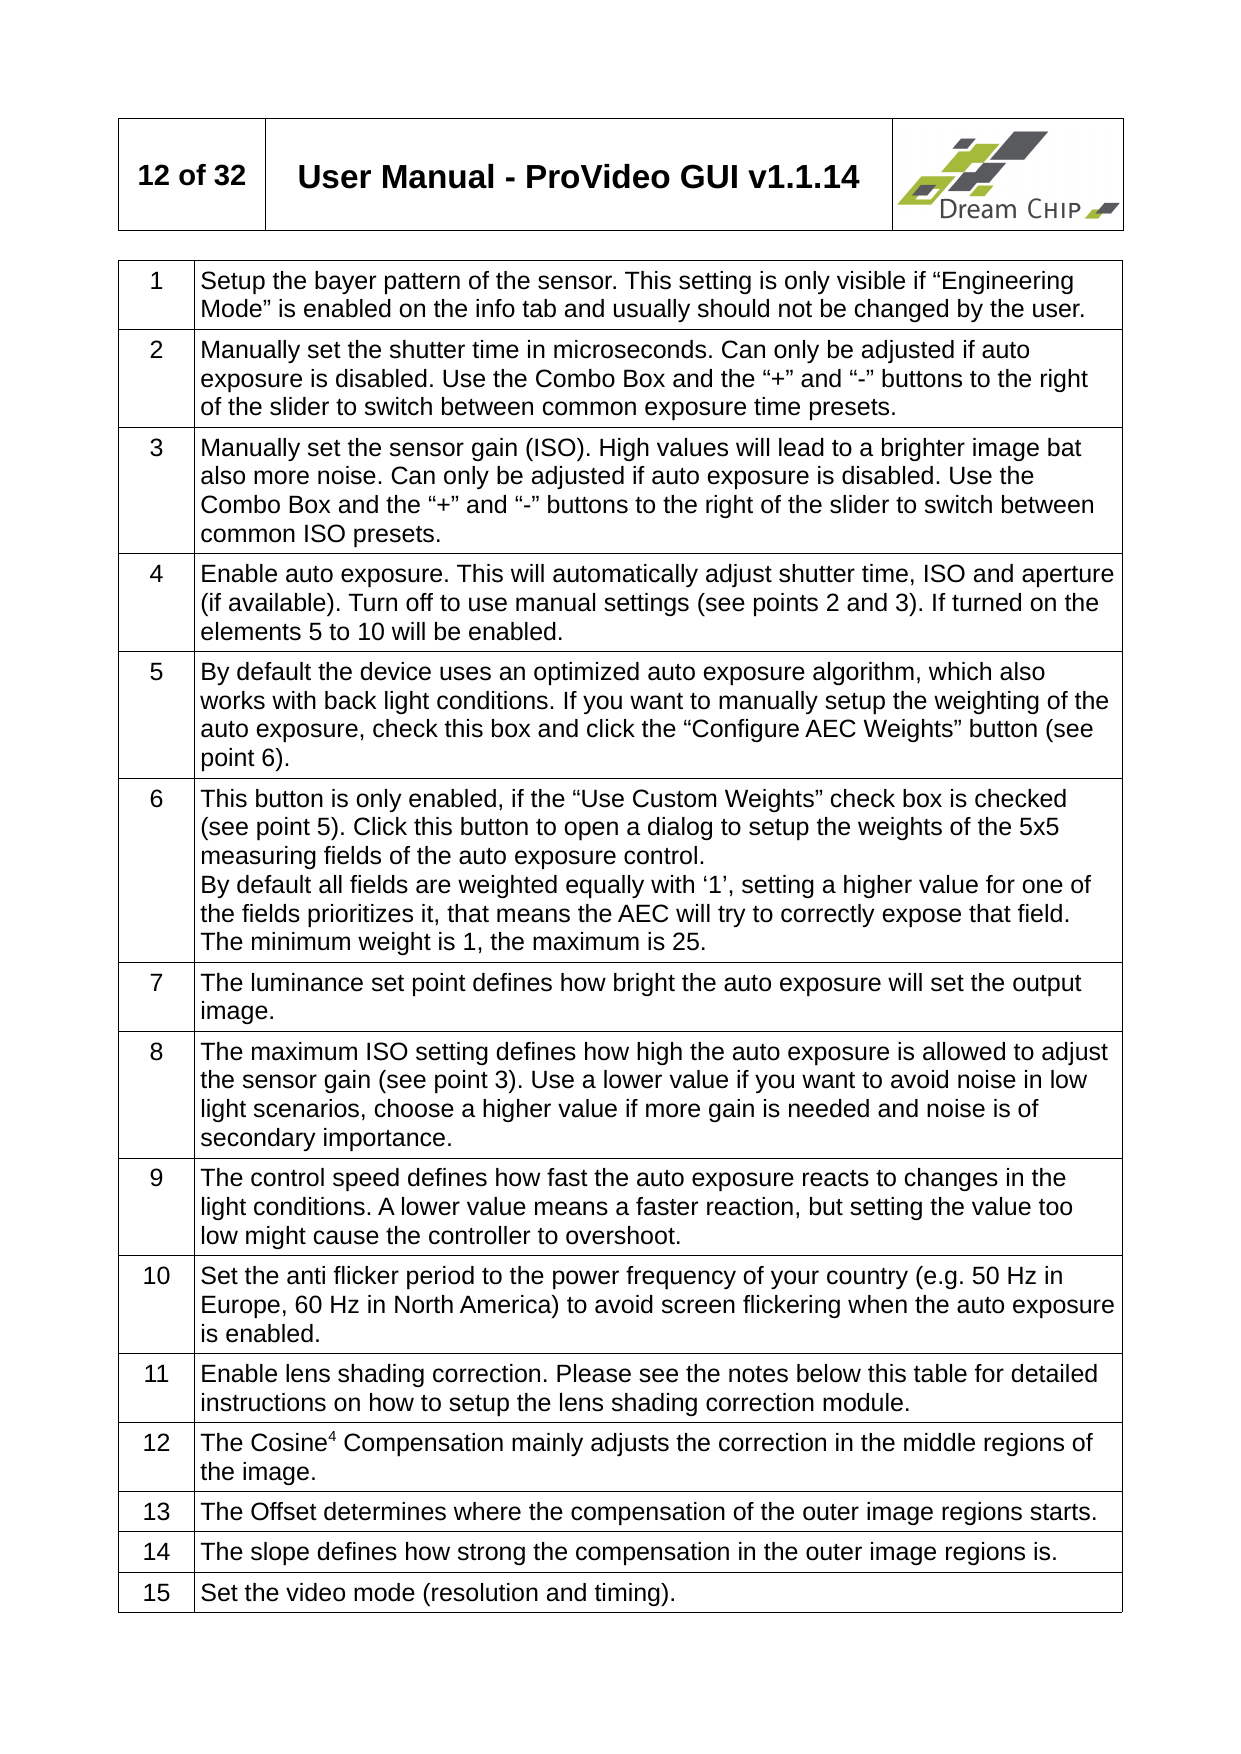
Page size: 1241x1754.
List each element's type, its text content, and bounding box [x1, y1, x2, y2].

table_cell Manually set the sensor gain (ISO). High values will lead to a brighter image bat also more noise. Can only be adjusted if auto exposure is disabled. Use the Combo Box and the “+” and “-” buttons to the right of the slider to switch between common ISO presets. [195, 428, 1122, 553]
table_cell Set the video mode (resolution and timing). [195, 1573, 1122, 1612]
table_cell 8 [119, 1032, 194, 1157]
table_cell 5 [119, 652, 194, 778]
table_cell 6 [119, 779, 194, 962]
table_cell 14 [119, 1532, 194, 1572]
table_cell 12 [119, 1423, 194, 1491]
table_cell Enable auto exposure. This will automatically adjust shutter time, ISO and aperture (if available). Turn off to use manual settings (see points 2 and 3). If turned on the elements 5 to 10 will be enabled. [195, 554, 1122, 651]
table_cell 10 [119, 1256, 194, 1353]
picture [897, 130, 1120, 220]
table_cell 11 [119, 1354, 194, 1422]
table_header 1 [119, 261, 194, 329]
table_cell Enable lens shading correction. Please see the notes below this table for detailed instructions on how to setup the lens shading correction module. [195, 1354, 1122, 1422]
table_cell This button is only enabled, if the “Use Custom Weights” check box is checked (see point 5). Click this button to open a dialog to setup the weights of the 5x5 measuring fields of the auto exposure control. By default all fields are weighted equally with ‘1’, setting a higher value for one of the fields prioritizes it, that means the AEC will try to correctly expose that field. The minimum weight is 1, the maximum is 25. [195, 779, 1122, 962]
table_cell The Offset determines where the compensation of the outer image regions starts. [195, 1492, 1122, 1531]
table_cell 9 [119, 1159, 194, 1255]
table_cell The control speed defines how fast the auto exposure reacts to changes in the light conditions. A lower value means a faster reaction, but setting the value too low might cause the controller to overshoot. [195, 1159, 1122, 1255]
table_cell 15 [119, 1573, 194, 1612]
table_cell The slope defines how strong the compensation in the outer image regions is. [195, 1532, 1122, 1572]
table_cell The maximum ISO setting defines how high the auto exposure is allowed to adjust the sensor gain (see point 3). Use a lower value if you want to avoid noise in low light scenarios, choose a higher value if more gain is needed and noise is of secondary importance. [195, 1032, 1122, 1157]
table_header Setup the bayer pattern of the sensor. This setting is only visible if “Engineering Mode” is enabled on the info tab and usually should not be changed by the user. [195, 261, 1122, 329]
table_cell Set the anti flicker period to the power frequency of your country (e.g. 50 Hz in Europe, 60 Hz in North America) to avoid screen flickering when the auto exposure is enabled. [195, 1256, 1122, 1353]
table_cell By default the device uses an optimized auto exposure algorithm, which also works with back light conditions. If you want to manually setup the weighting of the auto exposure, check this box and click the “Configure AEC Weights” button (see point 6). [195, 652, 1122, 778]
table_cell 3 [119, 428, 194, 553]
table_cell 13 [119, 1492, 194, 1531]
table_cell Manually set the shutter time in microseconds. Can only be adjusted if auto exposure is disabled. Use the Combo Box and the “+” and “-” buttons to the right of the slider to switch between common exposure time presets. [195, 330, 1122, 427]
table_cell The luminance set point defines how bright the auto exposure will set the output image. [195, 963, 1122, 1031]
table_cell 2 [119, 330, 194, 427]
table_cell 7 [119, 963, 194, 1031]
table_cell 4 [119, 554, 194, 651]
table_cell The Cosine4 Compensation mainly adjusts the correction in the middle regions of the image. [195, 1423, 1122, 1491]
